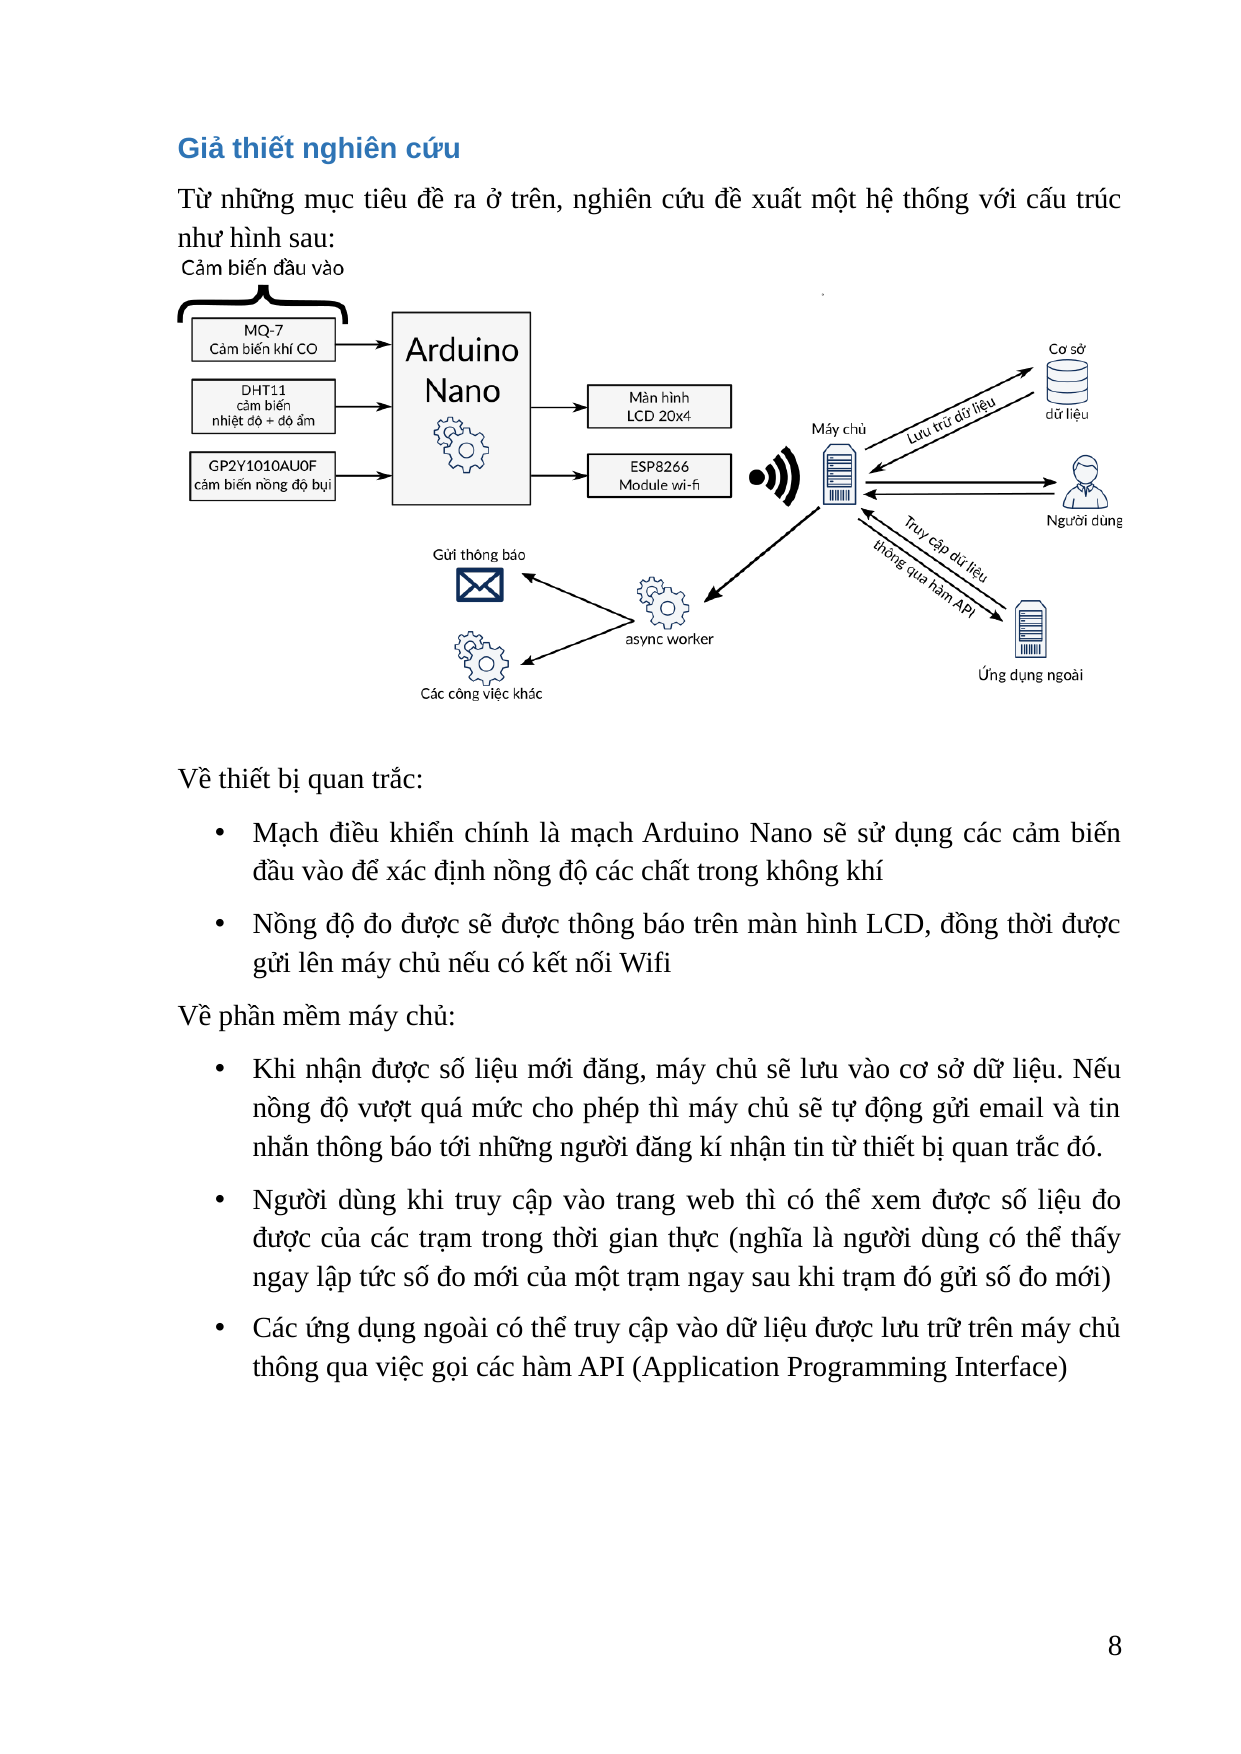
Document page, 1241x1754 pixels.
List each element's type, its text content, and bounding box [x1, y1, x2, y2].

text Về thiết bị quan trắc: [177, 762, 1122, 795]
list Khi nhận được số liệu mới đăng, máy chủ sẽ lưu vào cơ sở dữ liệu. Nếu nồng độ vượt quá mức cho phép thì máy chủ sẽ tự động gửi email và tin nhắn thông báo tới những người đăng kí nhận tin từ thiết bị quan trắc đó. [215, 1051, 1122, 1162]
subtitle Giả thiết nghiên cứu [177, 131, 1122, 164]
text Từ những mục tiêu đề ra ở trên, nghiên cứu đề xuất một hệ thống với cấu trúc như hình sau: [177, 182, 1122, 254]
list Mạch điều khiển chính là mạch Arduino Nano sẽ sử dụng các cảm biến đầu vào để xác định nồng độ các chất trong không khí [215, 815, 1122, 887]
list Nồng độ đo được sẽ được thông báo trên màn hình LCD, đồng thời được gửi lên máy chủ nếu có kết nối Wifi [215, 907, 1122, 979]
list Các ứng dụng ngoài có thể truy cập vào dữ liệu được lưu trữ trên máy chủ thông qua việc gọi các hàm API (Application Programming Interface) [215, 1310, 1122, 1382]
picture [177, 258, 1123, 701]
text Về phần mềm máy chủ: [177, 998, 1122, 1032]
list Người dùng khi truy cập vào trang web thì có thể xem được số liệu đo được của các trạm trong thời gian thực (nghĩa là người dùng có thể thấy ngay lập tức số đo mới của một trạm ngay sau khi trạm đó gửi số đo mới) [215, 1182, 1122, 1292]
